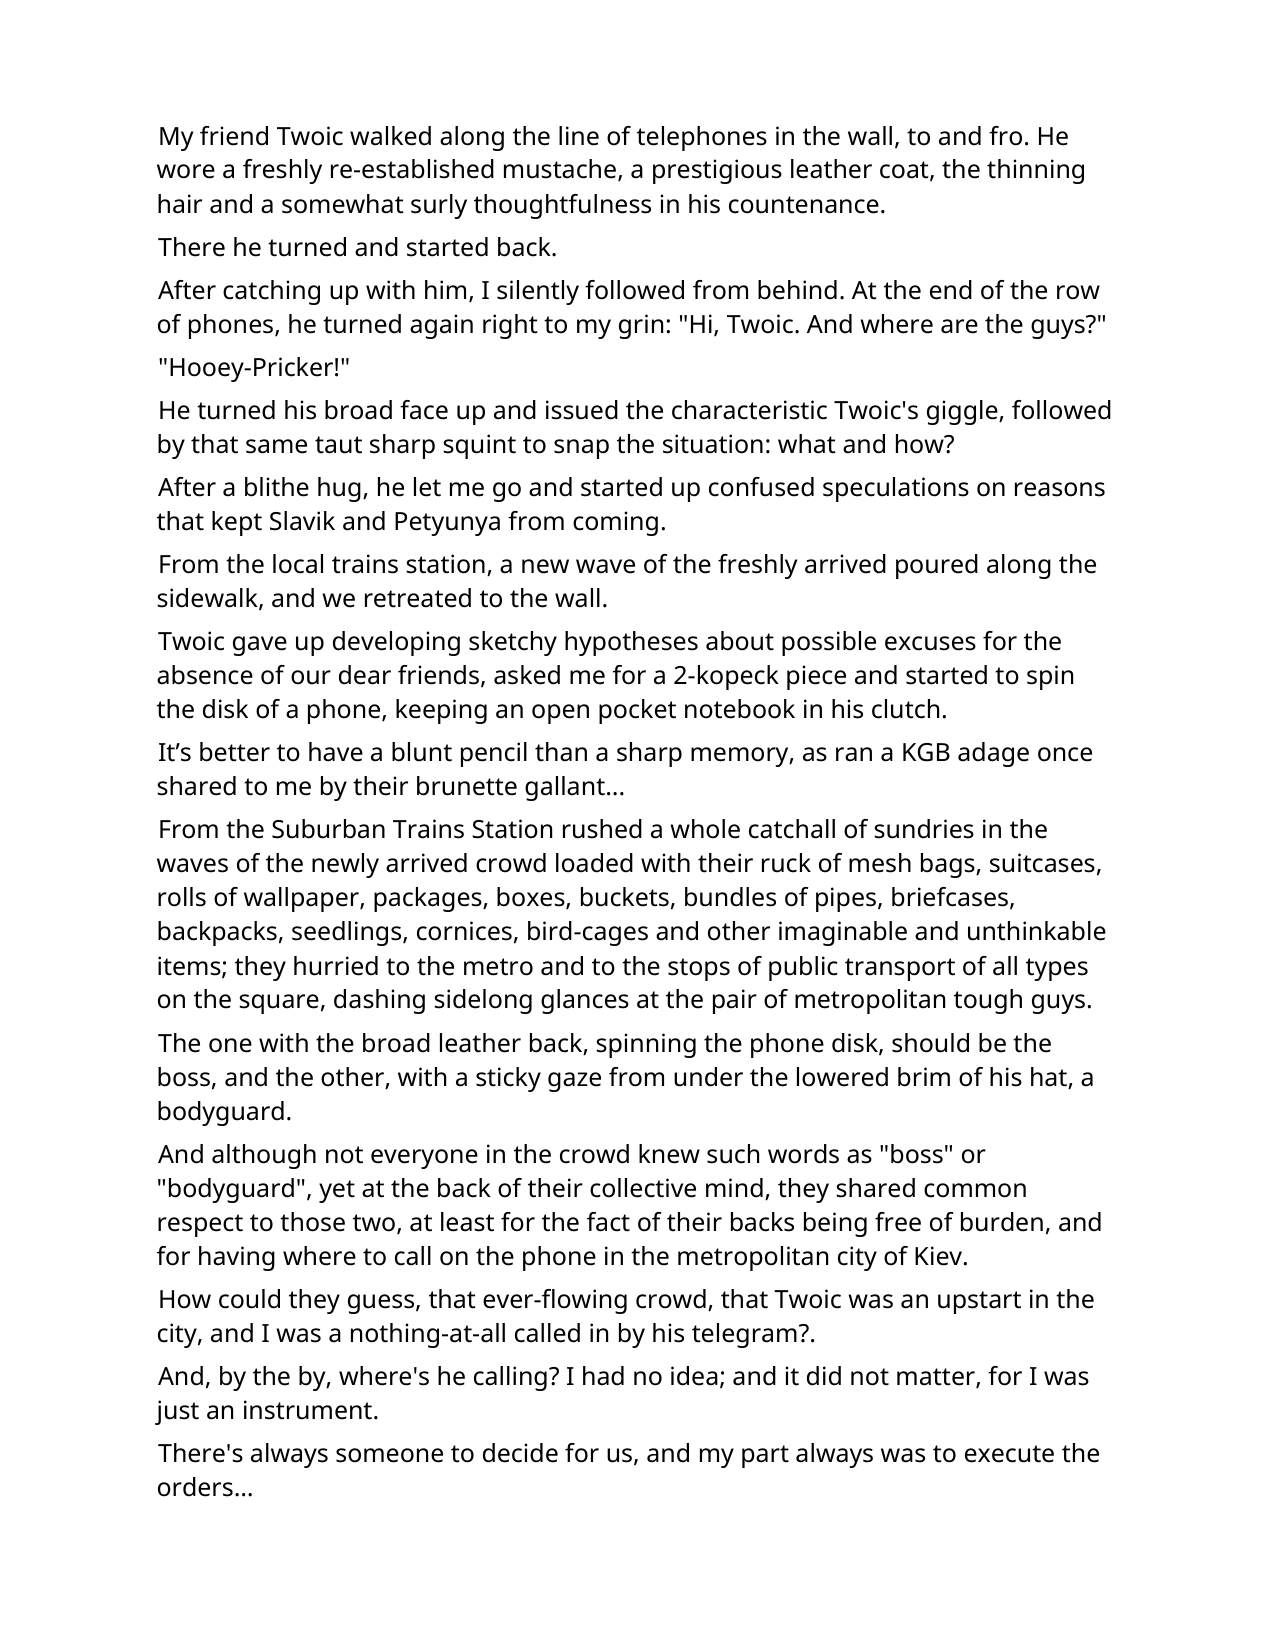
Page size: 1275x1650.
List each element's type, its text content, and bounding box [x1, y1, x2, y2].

text And although not everyone in the crowd knew such words as "boss" or "bodyguard", yet at the back of their collective mind, they shared common respect to those two, at least for the fact of their backs being free of burden, and for having where to call on the phone in the metropolitan city of Kiev. [156, 1136, 1118, 1273]
text After a blithe hug, he let me go and started up confused speculations on reasons that kept Slavik and Petyunya from coming. [156, 469, 1118, 538]
text From the local trains station, a new wave of the freshly arrived poured along the sidewalk, and we retreated to the wall. [156, 547, 1118, 615]
text How could they guess, that ever-flowing crowd, that Twoic was an upstart in the city, and I was a nothing-at-all called in by his telegram?. [156, 1282, 1118, 1350]
text My friend Twoic walked along the line of telephones in the wall, to and fro. He wore a freshly re-established mustache, a prestigious leather coat, the thinning hair and a somewhat surly thoughtfulness in his countenance. [156, 118, 1118, 220]
text He turned his broad face up and issued the characteristic Twoic's giggle, followed by that same taut sharp squint to snap the situation: what and how? [156, 392, 1118, 461]
text And, by the by, where's he calling? I had no idea; and it did not matter, for I was just an instrument. [156, 1359, 1118, 1427]
text After catching up with him, I silently followed from behind. At the end of the row of phones, he turned again right to my grin: "Hi, Twoic. And where are the guys?" [156, 272, 1118, 340]
text It’s better to have a blunt pencil than a sharp memory, as ran a KGB adage once shared to me by their brunette gallant... [156, 735, 1118, 803]
text The one with the broad leather back, spinning the phone disk, should be the boss, and the other, with a sticky gaze from under the lowered brim of his hat, a bodyguard. [156, 1025, 1118, 1127]
text Twoic gave up developing sketchy hypotheses about possible excuses for the absence of our dear friends, asked me for a 2-kopeck piece and started to spin the disk of a phone, keeping an open pocket notebook in his clutch. [156, 624, 1118, 726]
text There's always someone to decide for us, and my part always was to execute the orders… [156, 1436, 1118, 1504]
text "Hooey-Pricker!" [156, 349, 1118, 383]
text From the Suburban Trains Station rushed a whole catchall of sundries in the waves of the newly arrived crowd loaded with their ruck of mesh bags, suitcases, rolls of wallpaper, packages, boxes, buckets, bundles of pipes, briefcases, backpacks, seedlings, cornices, bird-cages and other imaginable and unthinkable items; they hurried to the metro and to the stops of public transport of all types on the square, dashing sidelong glances at the pair of metropolitan tough guys. [156, 812, 1118, 1016]
text There he turned and started back. [156, 229, 1118, 263]
